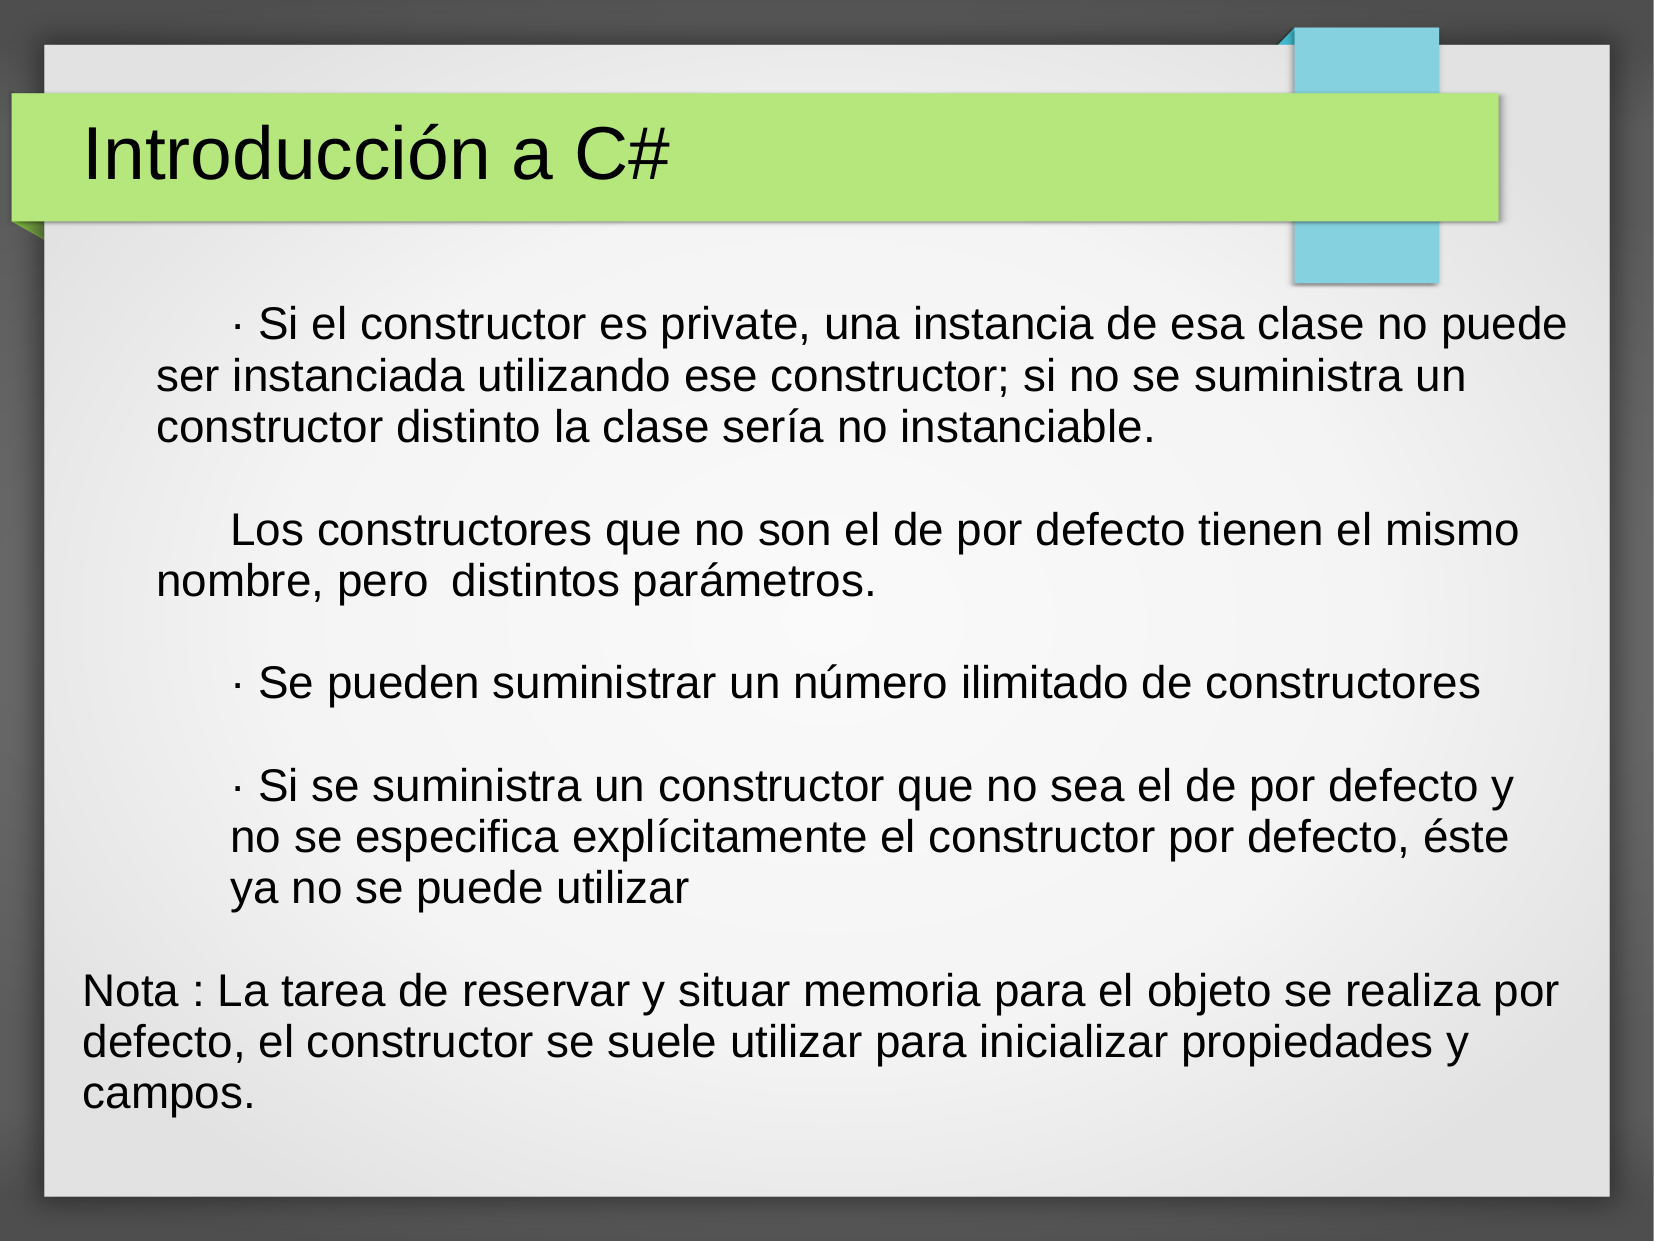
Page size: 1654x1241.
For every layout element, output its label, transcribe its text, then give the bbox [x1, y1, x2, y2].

picture [0, 0, 1654, 1241]
text_box · Si el constructor es private, una instancia de esa clase no puede ser instanciada utilizando ese constructor; si no se suministra un constructor distinto la clase sería no instanciable. Los constructores que no son el de por defecto tienen el mismo nombre, pero distintos parámetros. · Se pueden suministrar un número ilimitado de constructores · Si se suministra un constructor que no sea el de por defecto y no se especifica explícitamente el constructor por defecto, éste ya no se puede utilizar Nota : La tarea de reservar y situar memoria para el objeto se realiza por defecto, el constructor se suele utilizar para inicializar propiedades y campos. [82, 248, 1571, 1170]
title Introducción a C# [82, 94, 1264, 213]
